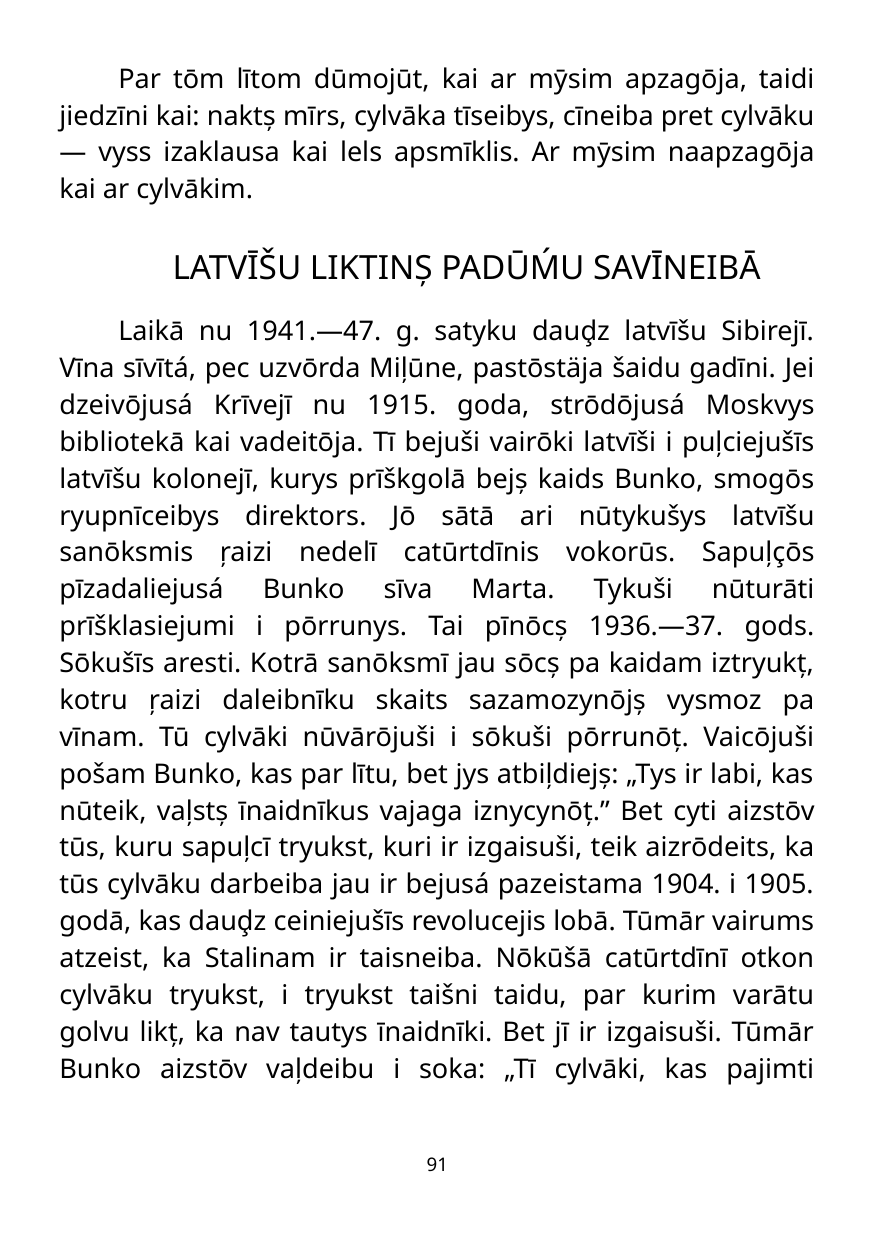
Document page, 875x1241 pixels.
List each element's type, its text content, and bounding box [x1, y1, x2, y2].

text Laikā nu 1941.—47. g. satyku dauḑz latvīšu Sibirejī. Vīna sīvītá, pec uzvōrda Miļūne, pastōstäja šaidu gadīni. Jei dzeivōjusá Krīvejī nu 1915. goda, strōdōjusá Moskvys bibliotekā kai vadeitōja. Tī bejuši vairōki latvīši i puļciejušīs latvīšu kolonejī, kurys prīškgolā bejș kaids Bunko, smogōs ryupnīceibys direktors. Jō sātā ari nūtykušys latvīšu sanōksmis ŗaizi nedelī catūrtdīnis vokorūs. Sapuļçōs pīzadaliejusá Bunko sīva Marta. Tykuši nūturāti prīšklasiejumi i pōrrunys. Tai pīnōcș 1936.—37. gods. Sōkušīs aresti. Kotrā sanōksmī jau sōcș pa kaidam iztryukț, kotru ŗaizi daleibnīku skaits sazamozynōjș vysmoz pa vīnam. Tū cylvāki nūvārōjuši i sōkuši pōrrunōț. Vaicōjuši pošam Bunko, kas par lītu, bet jys atbiļdiejș: „Tys ir labi, kas nūteik, vaļstș īnaidnīkus vajaga iznycynōț.” Bet cyti aizstōv tūs, kuru sapuļcī tryukst, kuri ir izgaisuši, teik aizrōdeits, ka tūs cylvāku darbeiba jau ir bejusá pazeistama 1904. i 1905. godā, kas dauḑz ceiniejušīs revolucejis lobā. Tūmār vairums atzeist, ka Stalinam ir taisneiba. Nōkūšā catūrtdīnī otkon cylvāku tryukst, i tryukst taišni taidu, par kurim varātu golvu likț, ka nav tautys īnaidnīki. Bet jī ir izgaisuši. Tūmār Bunko aizstōv vaļdeibu i soka: „Tī cylvāki, kas pajimti [59, 312, 815, 1086]
text LATVĪŠU LIKTINȘ PADŪḾU SAVĪNEIBĀ [59, 243, 815, 289]
text Par tōm lītom dūmojūt, kai ar mȳsim apzagōja, taidi jiedzīni kai: naktș mīrs, cylvāka tīseibys, cīneiba pret cylvāku — vyss izaklausa kai lels apsmīklis. Ar mȳsim naapzagōja kai ar cylvākim. [59, 59, 815, 207]
